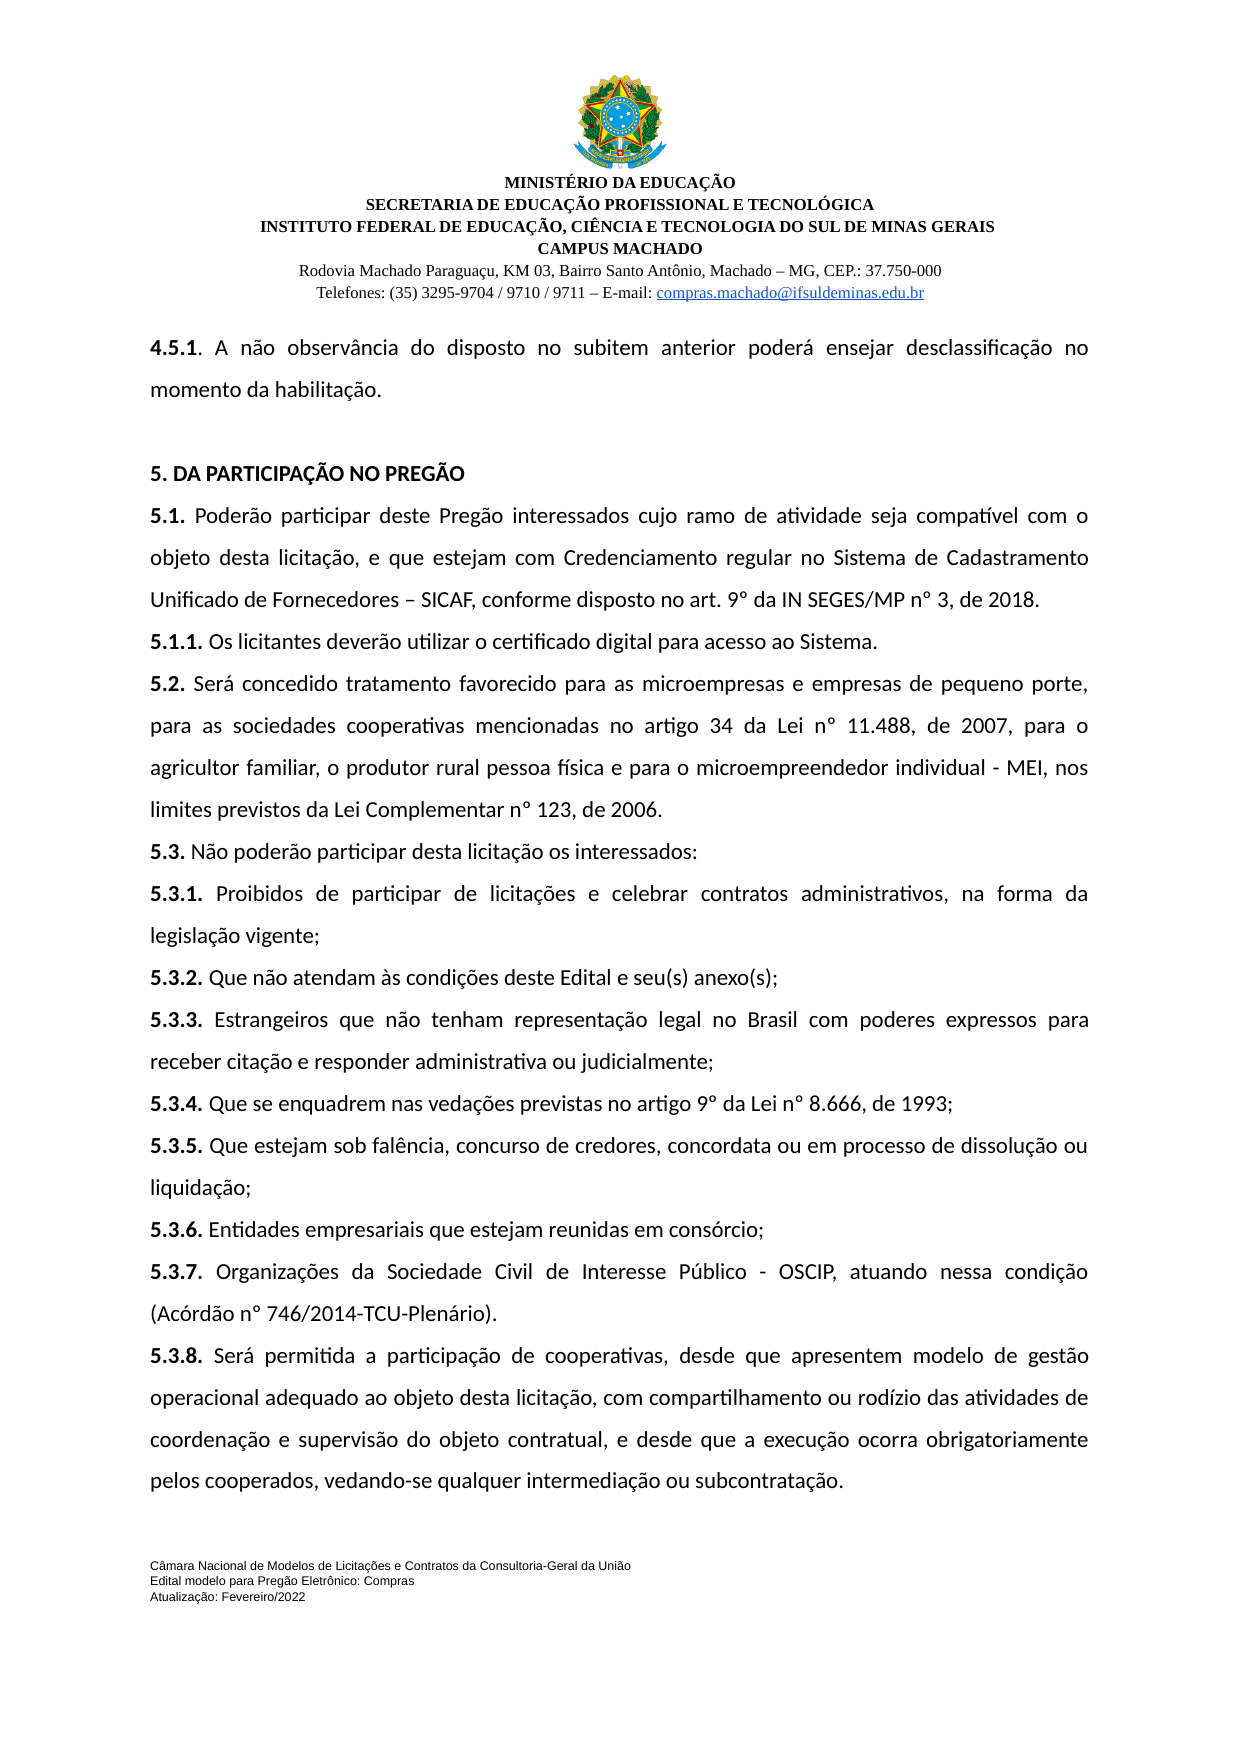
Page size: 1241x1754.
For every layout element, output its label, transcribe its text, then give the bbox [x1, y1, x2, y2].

text 5.3.6. Entidades empresariais que estejam reunidas em consórcio; [150, 1215, 1090, 1243]
text 5.3.1. Proibidos de participar de licitações e celebrar contratos administrativos, na forma da legislação vigente; [150, 879, 1090, 949]
text 5.1. Poderão participar deste Pregão interessados cujo ramo de atividade seja compatível com o objeto desta licitação, e que estejam com Credenciamento regular no Sistema de Cadastramento Unificado de Fornecedores – SICAF, conforme disposto no art. 9º da IN SEGES/MP nº 3, de 2018. [150, 501, 1090, 613]
text 5. DA PARTICIPAÇÃO NO PREGÃO [150, 459, 1090, 487]
text 5.3. Não poderão participar desta licitação os interessados: [150, 837, 1090, 865]
text 5.3.2. Que não atendam às condições deste Edital e seu(s) anexo(s); [150, 963, 1090, 991]
text 5.3.3. Estrangeiros que não tenham representação legal no Brasil com poderes expressos para receber citação e responder administrativa ou judicialmente; [150, 1005, 1090, 1075]
text 5.1.1. Os licitantes deverão utilizar o certificado digital para acesso ao Sistema. [150, 627, 1090, 655]
text 5.3.4. Que se enquadrem nas vedações previstas no artigo 9º da Lei nº 8.666, de 1993; [150, 1089, 1090, 1117]
text 5.3.5. Que estejam sob falência, concurso de credores, concordata ou em processo de dissolução ou liquidação; [150, 1131, 1090, 1201]
text 5.2. Será concedido tratamento favorecido para as microempresas e empresas de pequeno porte, para as sociedades cooperativas mencionadas no artigo 34 da Lei nº 11.488, de 2007, para o agricultor familiar, o produtor rural pessoa física e para o microempreendedor individual - MEI, nos limites previstos da Lei Complementar nº 123, de 2006. [150, 669, 1090, 823]
text 4.5.1. A não observância do disposto no subitem anterior poderá ensejar desclassificação no momento da habilitação. [150, 333, 1090, 403]
text 5.3.7. Organizações da Sociedade Civil de Interesse Público - OSCIP, atuando nessa condição (Acórdão nº 746/2014-TCU-Plenário). [150, 1257, 1090, 1327]
text 5.3.8. Será permitida a participação de cooperativas, desde que apresentem modelo de gestão operacional adequado ao objeto desta licitação, com compartilhamento ou rodízio das atividades de coordenação e supervisão do objeto contratual, e desde que a execução ocorra obrigatoriamente pelos cooperados, vedando-se qualquer intermediação ou subcontratação. [150, 1341, 1090, 1495]
picture [573, 75, 667, 169]
picture [613, 164, 628, 169]
picture [639, 150, 650, 156]
